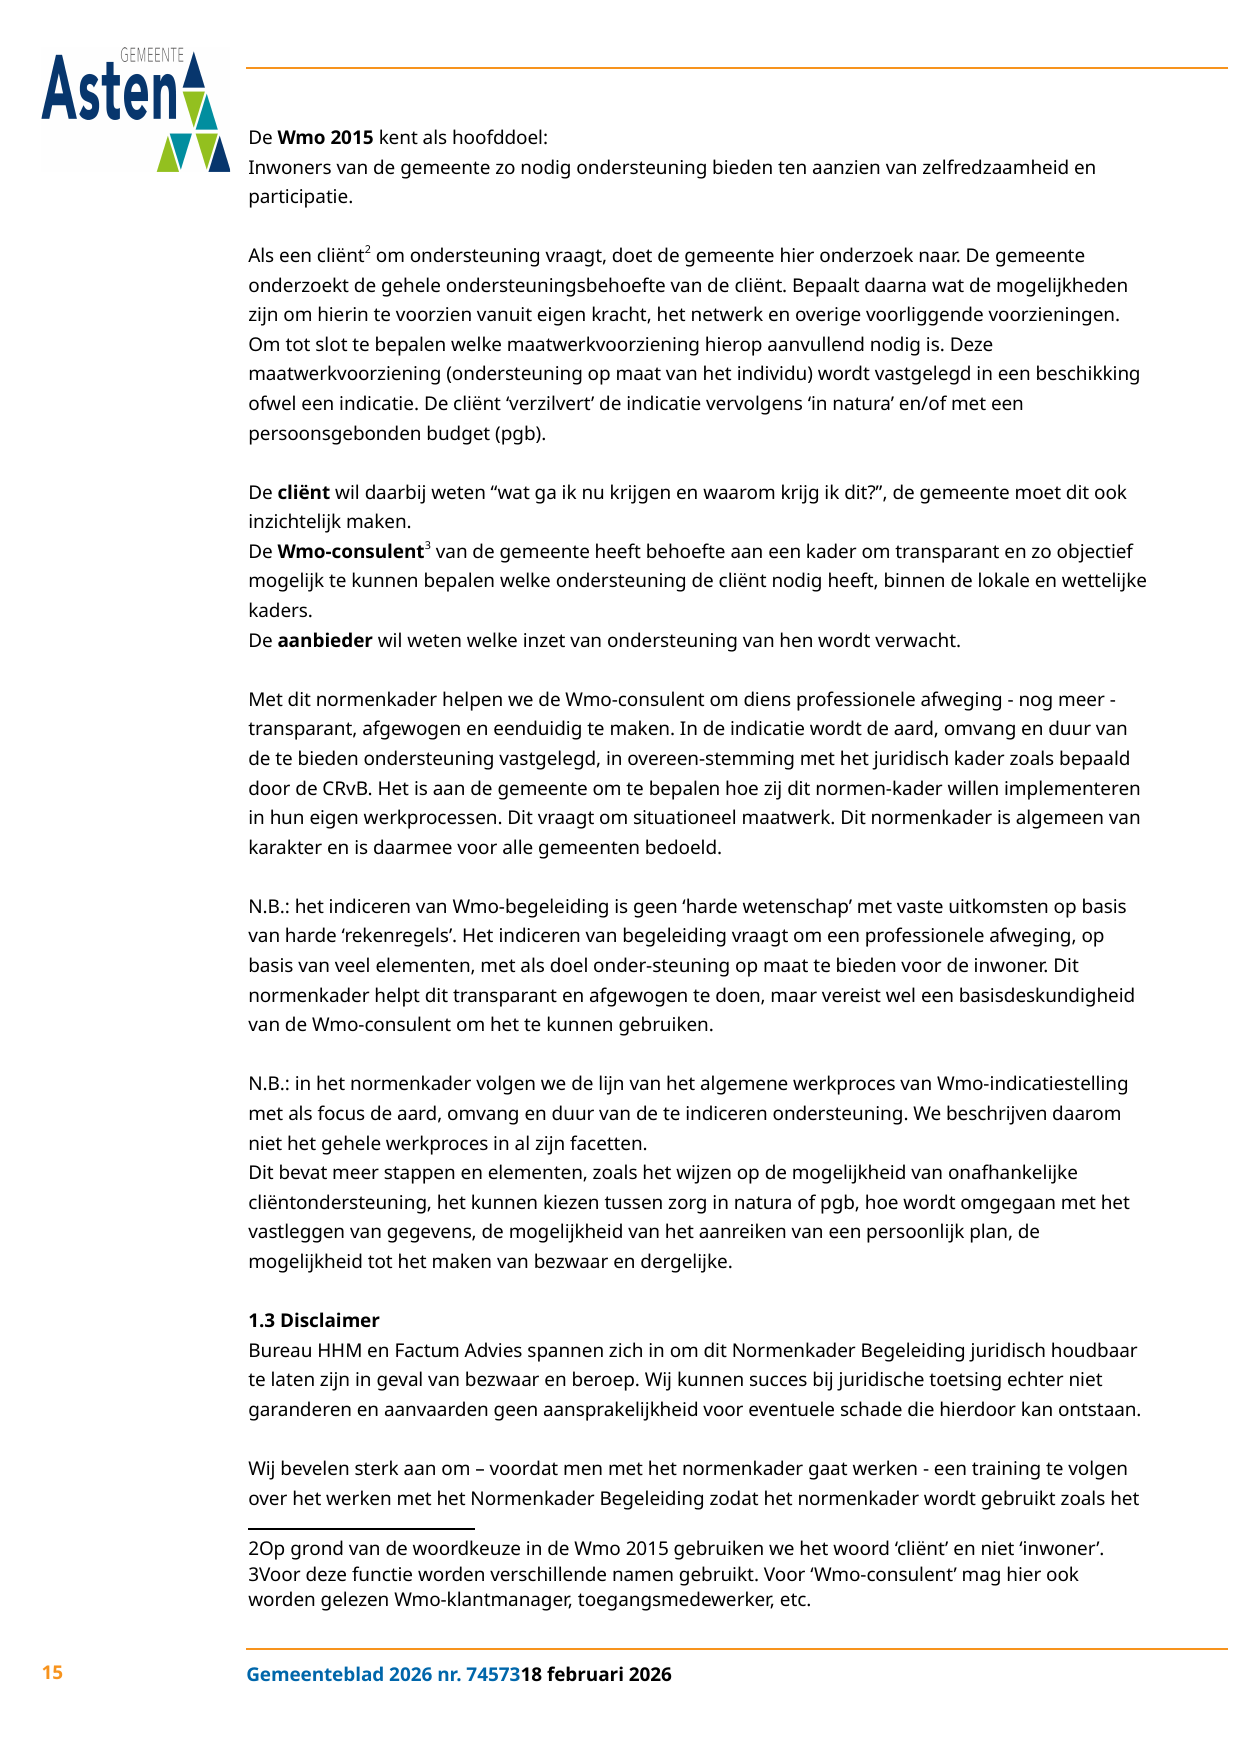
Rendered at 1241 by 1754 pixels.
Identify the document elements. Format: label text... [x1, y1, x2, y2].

text De cliënt wil daarbij weten “wat ga ik nu krijgen en waarom krijg ik dit?”, de gemeente moet dit ook inzichtelijk maken. [248, 479, 1152, 534]
text Voor deze functie worden verschillende namen gebruikt. Voor ‘Wmo-consulent’ mag hier ook worden gelezen Wmo-klantmanager, toegangsmedewerker, etc. [248, 1561, 1152, 1612]
picture [41, 47, 231, 172]
text N.B.: in het normenkader volgen we de lijn van het algemene werkproces van Wmo-indicatiestelling met als focus de aard, omvang en duur van de te indiceren ondersteuning. We beschrijven daarom niet het gehele werkproces in al zijn facetten. [248, 1071, 1152, 1155]
text N.B.: het indiceren van Wmo-begeleiding is geen ‘harde wetenschap’ met vaste uitkomsten op basis van harde ‘rekenregels’. Het indiceren van begeleiding vraagt om een professionele afweging, op basis van veel elementen, met als doel onder-steuning op maat te bieden voor de inwoner. Dit normenkader helpt dit transparant en afgewogen te doen, maar vereist wel een basisdeskundigheid van de Wmo-consulent om het te kunnen gebruiken. [248, 893, 1152, 1037]
text Bureau HHM en Factum Advies spannen zich in om dit Normenkader Begeleiding juridisch houdbaar te laten zijn in geval van bezwaar en beroep. Wij kunnen succes bij juridische toetsing echter niet garanderen en aanvaarden geen aansprakelijkheid voor eventuele schade die hierdoor kan ontstaan. [248, 1337, 1152, 1422]
text 1.3 Disclaimer [248, 1307, 1152, 1333]
text Op grond van de woordkeuze in de Wmo 2015 gebruiken we het woord ‘cliënt’ en niet ‘inwoner’. [248, 1535, 1152, 1561]
text De Wmo-consulent van de gemeente heeft behoefte aan een kader om transparant en zo objectief mogelijk te kunnen bepalen welke ondersteuning de cliënt nodig heeft, binnen de lokale en wettelijke kaders. [248, 538, 1152, 623]
text Wij bevelen sterk aan om – voordat men met het normenkader gaat werken - een training te volgen over het werken met het Normenkader Begeleiding zodat het normenkader wordt gebruikt zoals het [248, 1455, 1152, 1510]
text Met dit normenkader helpen we de Wmo-consulent om diens professionele afweging - nog meer - transparant, afgewogen en eenduidig te maken. In de indicatie wordt de aard, omvang en duur van de te bieden ondersteuning vastgelegd, in overeen-stemming met het juridisch kader zoals bepaald door de CRvB. Het is aan de gemeente om te bepalen hoe zij dit normen-kader willen implementeren in hun eigen werkprocessen. Dit vraagt om situationeel maatwerk. Dit normenkader is algemeen van karakter en is daarmee voor alle gemeenten bedoeld. [248, 686, 1152, 859]
table_header De Wmo 2015 kent als hoofddoel: Inwoners van de gemeente zo nodig ondersteuning bieden ten aanzien van zelfredzaamheid en participatie. [248, 125, 1152, 209]
text Dit bevat meer stappen en elementen, zoals het wijzen op de mogelijkheid van onafhankelijke cliëntondersteuning, het kunnen kiezen tussen zorg in natura of pgb, hoe wordt omgegaan met het vastleggen van gegevens, de mogelijkheid van het aanreiken van een persoonlijk plan, de mogelijkheid tot het maken van bezwaar en dergelijke. [248, 1159, 1152, 1274]
text Als een cliënt om ondersteuning vraagt, doet de gemeente hier onderzoek naar. De gemeente onderzoekt de gehele ondersteuningsbehoefte van de cliënt. Bepaalt daarna wat de mogelijkheden zijn om hierin te voorzien vanuit eigen kracht, het netwerk en overige voorliggende voorzieningen. Om tot slot te bepalen welke maatwerkvoorziening hierop aanvullend nodig is. Deze maatwerkvoorziening (ondersteuning op maat van het individu) wordt vastgelegd in een beschikking ofwel een indicatie. De cliënt ‘verzilvert’ de indicatie vervolgens ‘in natura’ en/of met een persoonsgebonden budget (pgb). [248, 242, 1152, 445]
text De aanbieder wil weten welke inzet van ondersteuning van hen wordt verwacht. [248, 627, 1152, 652]
